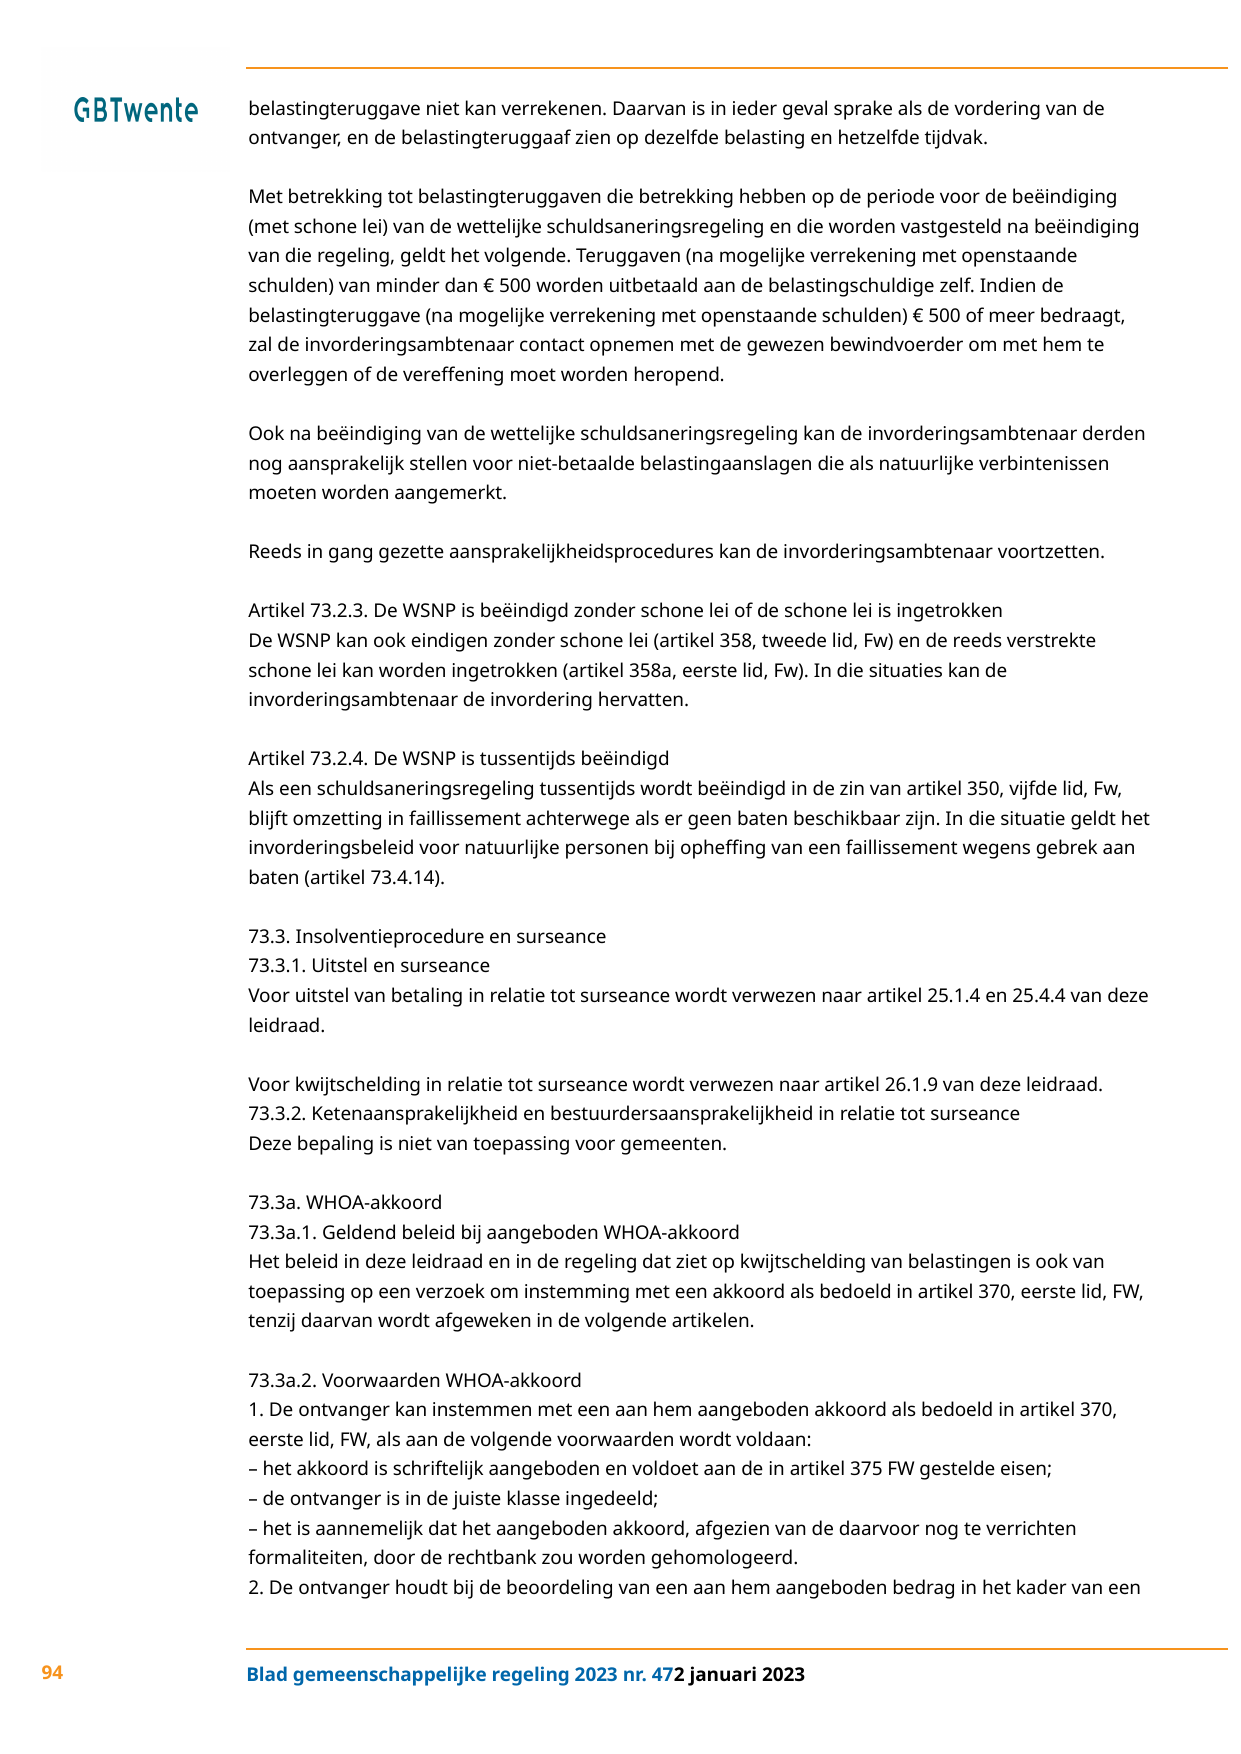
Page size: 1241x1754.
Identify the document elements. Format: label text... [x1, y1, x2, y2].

text Deze bepaling is niet van toepassing voor gemeenten. [248, 1130, 1152, 1156]
text Artikel 73.2.3. De WSNP is beëindigd zonder schone lei of de schone lei is ingetrokken [248, 598, 1152, 623]
text 73.3.1. Uitstel en surseance [248, 953, 1152, 978]
text Ook na beëindiging van de wettelijke schuldsaneringsregeling kan de invorderingsambtenaar derden nog aansprakelijk stellen voor niet-betaalde belastingaanslagen die als natuurlijke verbintenissen moeten worden aangemerkt. [248, 420, 1152, 505]
text Met betrekking tot belastingteruggaven die betrekking hebben op de periode voor de beëindiging (met schone lei) van de wettelijke schuldsaneringsregeling en die worden vastgesteld na beëindiging van die regeling, geldt het volgende. Teruggaven (na mogelijke verrekening met openstaande schulden) van minder dan € 500 worden uitbetaald aan de belastingschuldige zelf. Indien de belastingteruggave (na mogelijke verrekening met openstaande schulden) € 500 of meer bedraagt, zal de invorderingsambtenaar contact opnemen met de gewezen bewindvoerder om met hem te overleggen of de vereffening moet worden heropend. [248, 183, 1152, 387]
text 73.3a.1. Geldend beleid bij aangeboden WHOA-akkoord [248, 1219, 1152, 1245]
text belastingteruggave niet kan verrekenen. Daarvan is in ieder geval sprake als de vordering van de ontvanger, en de belastingteruggaaf zien op dezelfde belasting en hetzelfde tijdvak. [248, 95, 1152, 150]
picture [41, 47, 231, 172]
text Het beleid in deze leidraad en in de regeling dat ziet op kwijtschelding van belastingen is ook van toepassing op een verzoek om instemming met een akkoord als bedoeld in artikel 370, eerste lid, FW, tenzij daarvan wordt afgeweken in de volgende artikelen. [248, 1248, 1152, 1333]
text 1. De ontvanger kan instemmen met een aan hem aangeboden akkoord als bedoeld in artikel 370, eerste lid, FW, als aan de volgende voorwaarden wordt voldaan: [248, 1396, 1152, 1452]
text De WSNP kan ook eindigen zonder schone lei (artikel 358, tweede lid, Fw) en de reeds verstrekte schone lei kan worden ingetrokken (artikel 358a, eerste lid, Fw). In die situaties kan de invorderingsambtenaar de invordering hervatten. [248, 627, 1152, 712]
text Voor uitstel van betaling in relatie tot surseance wordt verwezen naar artikel 25.1.4 en 25.4.4 van deze leidraad. [248, 982, 1152, 1038]
text – de ontvanger is in de juiste klasse ingedeeld; [248, 1485, 1152, 1511]
text 73.3. Insolventieprocedure en surseance [248, 923, 1152, 949]
text Reeds in gang gezette aansprakelijkheidsprocedures kan de invorderingsambtenaar voortzetten. [248, 538, 1152, 564]
text 73.3a. WHOA-akkoord [248, 1189, 1152, 1215]
text – het is aannemelijk dat het aangeboden akkoord, afgezien van de daarvoor nog te verrichten formaliteiten, door de rechtbank zou worden gehomologeerd. [248, 1515, 1152, 1570]
text Artikel 73.2.4. De WSNP is tussentijds beëindigd [248, 746, 1152, 771]
text 73.3a.2. Voorwaarden WHOA-akkoord [248, 1367, 1152, 1393]
text 73.3.2. Ketenaansprakelijkheid en bestuurdersaansprakelijkheid in relatie tot surseance [248, 1101, 1152, 1126]
text Als een schuldsaneringsregeling tussentijds wordt beëindigd in de zin van artikel 350, vijfde lid, Fw, blijft omzetting in faillissement achterwege als er geen baten beschikbaar zijn. In die situatie geldt het invorderingsbeleid voor natuurlijke personen bij opheffing van een faillissement wegens gebrek aan baten (artikel 73.4.14). [248, 775, 1152, 890]
text – het akkoord is schriftelijk aangeboden en voldoet aan de in artikel 375 FW gestelde eisen; [248, 1456, 1152, 1481]
text Voor kwijtschelding in relatie tot surseance wordt verwezen naar artikel 26.1.9 van deze leidraad. [248, 1071, 1152, 1097]
text 2. De ontvanger houdt bij de beoordeling van een aan hem aangeboden bedrag in het kader van een [248, 1574, 1152, 1600]
